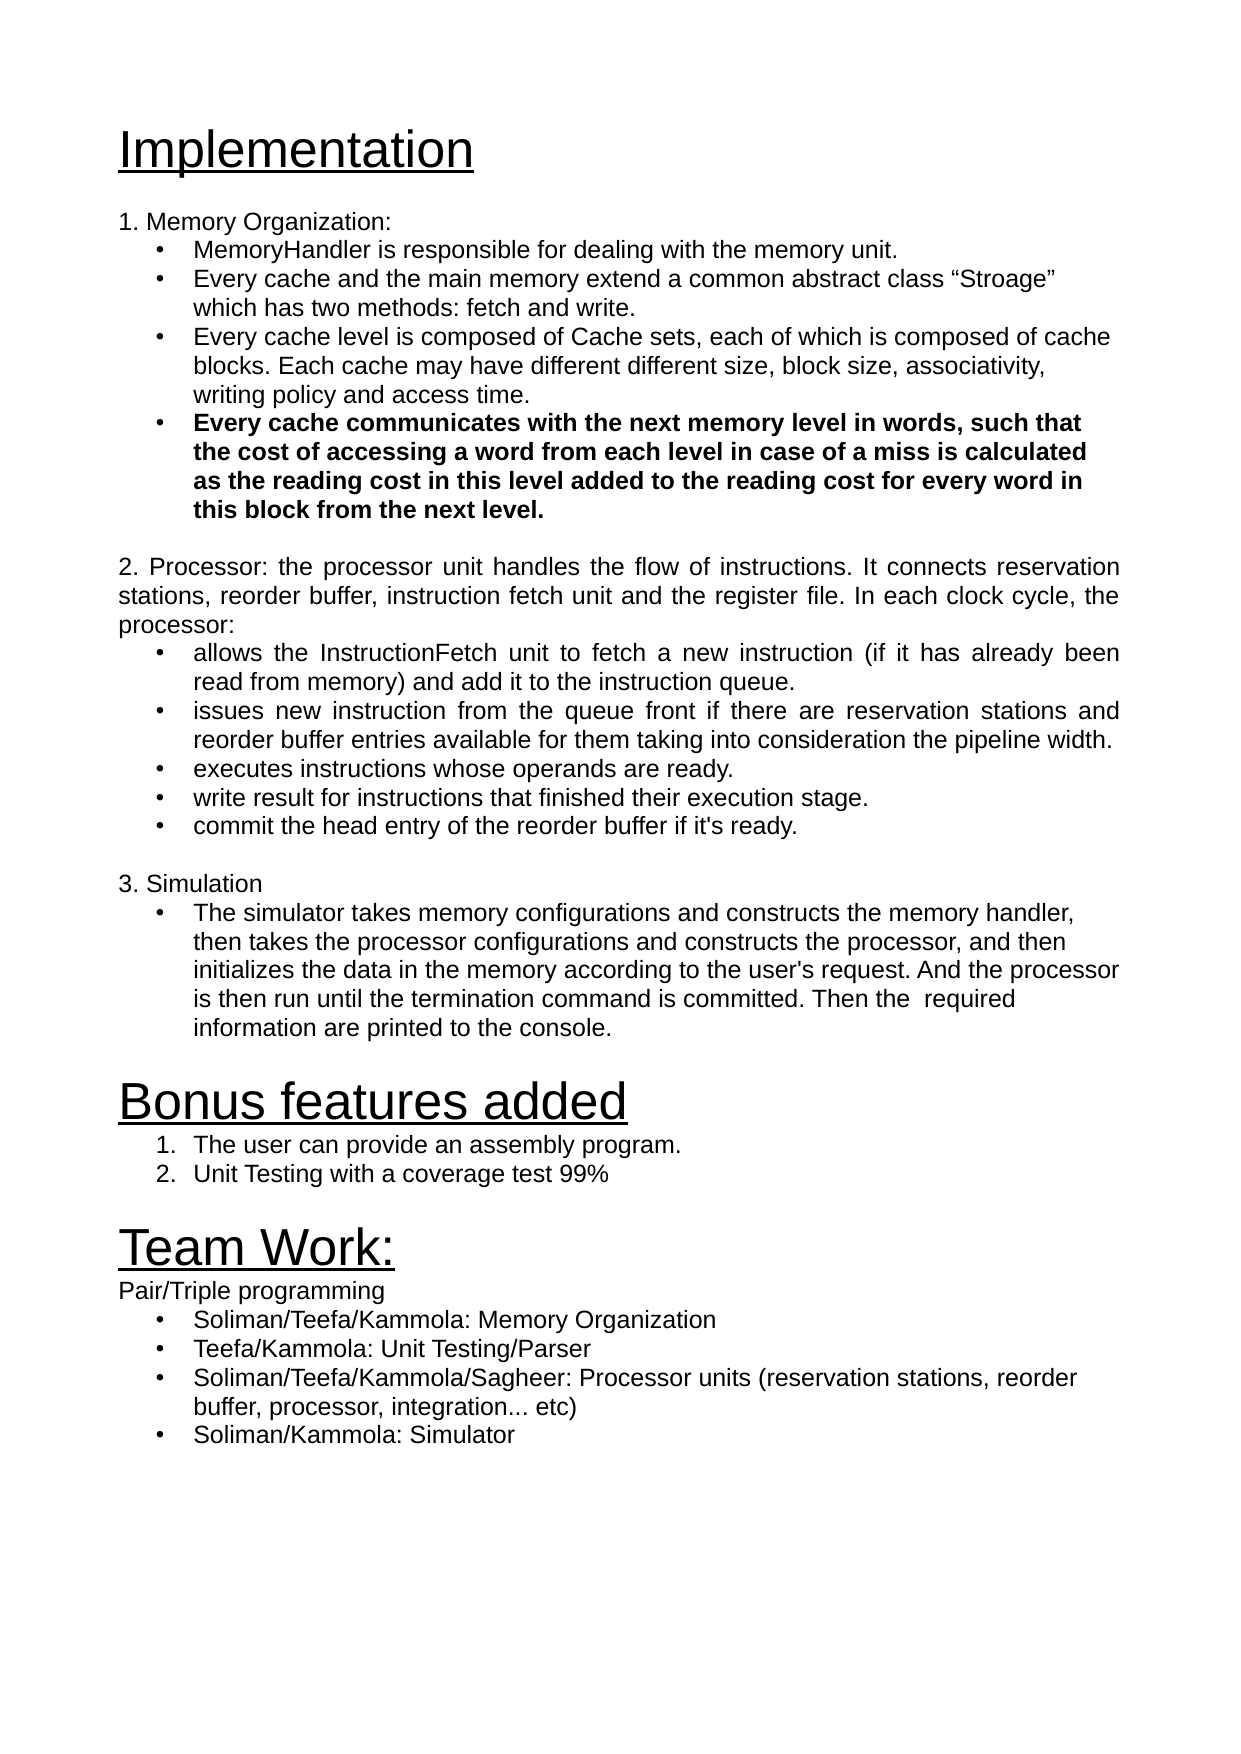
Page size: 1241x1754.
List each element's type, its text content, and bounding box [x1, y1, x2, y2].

list The user can provide an assembly program. [156, 1130, 1122, 1159]
text 3. Simulation [118, 869, 1122, 898]
list Every cache level is composed of Cache sets, each of which is composed of cache blocks. Each cache may have different different size, block size, associativity, writing policy and access time. [156, 322, 1122, 408]
list Soliman/Teefa/Kammola: Memory Organization [156, 1305, 1122, 1334]
text Pair/Triple programming [118, 1276, 1122, 1305]
list Every cache communicates with the next memory level in words, such that the cost of accessing a word from each level in case of a miss is calculated as the reading cost in this level added to the reading cost for every word in this block from the next level. [156, 408, 1122, 523]
list MemoryHandler is responsible for dealing with the memory unit. [156, 236, 1122, 264]
text Bonus features added [118, 1070, 1122, 1130]
list Soliman/Kammola: Simulator [156, 1420, 1122, 1449]
list commit the head entry of the reorder buffer if it's ready. [156, 811, 1122, 840]
text Team Work: [118, 1216, 1122, 1276]
list The simulator takes memory configurations and constructs the memory handler, then takes the processor configurations and constructs the processor, and then initializes the data in the memory according to the user's request. And the processor is then run until the termination command is committed. Then the required information are printed to the console. [156, 898, 1122, 1042]
list executes instructions whose operands are ready. [156, 754, 1122, 782]
text 1. Memory Organization: [118, 207, 1122, 236]
list Unit Testing with a coverage test 99% [156, 1159, 1122, 1188]
list issues new instruction from the queue front if there are reservation stations and reorder buffer entries available for them taking into consideration the pipeline width. [156, 696, 1122, 754]
list Teefa/Kammola: Unit Testing/Parser [156, 1334, 1122, 1363]
list Soliman/Teefa/Kammola/Sagheer: Processor units (reservation stations, reorder buffer, processor, integration... etc) [156, 1363, 1122, 1420]
list write result for instructions that finished their execution stage. [156, 782, 1122, 811]
list Every cache and the main memory extend a common abstract class “Stroage” which has two methods: fetch and write. [156, 264, 1122, 322]
list allows the InstructionFetch unit to fetch a new instruction (if it has already been read from memory) and add it to the instruction queue. [156, 638, 1122, 696]
text Implementation [118, 118, 1122, 178]
text 2. Processor: the processor unit handles the flow of instructions. It connects reservation stations, reorder buffer, instruction fetch unit and the register file. In each clock cycle, the processor: [118, 552, 1122, 638]
